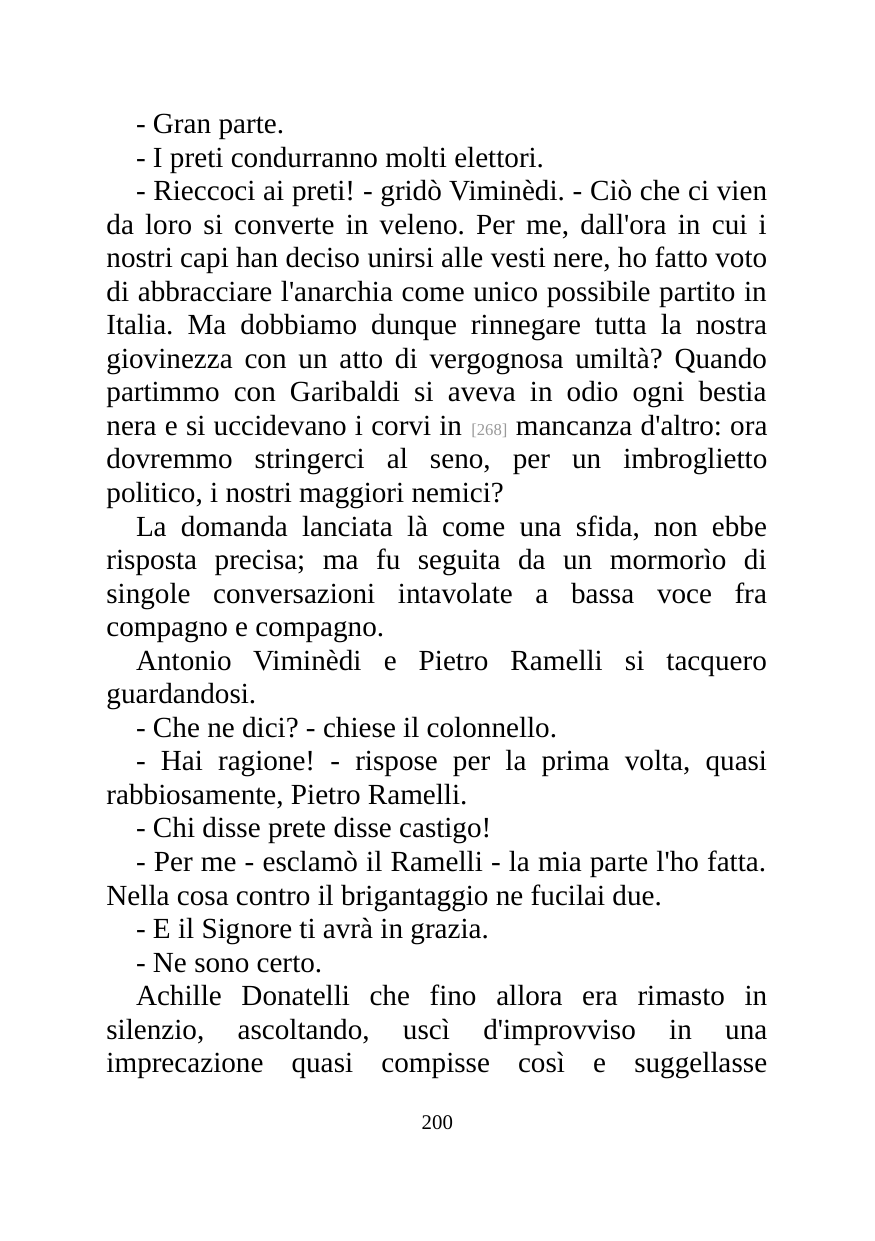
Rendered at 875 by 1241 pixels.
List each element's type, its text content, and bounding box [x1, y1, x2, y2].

text Antonio Viminèdi e Pietro Ramelli si tacquero guardandosi. [106, 643, 768, 710]
text - E il Signore ti avrà in grazia. [106, 911, 768, 945]
text La domanda lanciata là come una sfida, non ebbe risposta precisa; ma fu seguita da un mormorìo di singole conversazioni intavolate a bassa voce fra compagno e compagno. [106, 509, 768, 643]
text - Ne sono certo. [106, 945, 768, 978]
text - Chi disse prete disse castigo! [106, 811, 768, 844]
text - Per me - esclamò il Ramelli - la mia parte l'ho fatta. Nella cosa contro il brigantaggio ne fucilai due. [106, 844, 768, 911]
text Achille Donatelli che fino allora era rimasto in silenzio, ascoltando, uscì d'improvviso in una imprecazione quasi compisse così e suggellasse [106, 978, 768, 1079]
text - Gran parte. [106, 106, 768, 140]
text - Hai ragione! - rispose per la prima volta, quasi rabbiosamente, Pietro Ramelli. [106, 743, 768, 811]
text - Che ne dici? - chiese il colonnello. [106, 710, 768, 743]
text - Rieccoci ai preti! - gridò Viminèdi. - Ciò che ci vien da loro si converte in veleno. Per me, dall'ora in cui i nostri capi han deciso unirsi alle vesti nere, ho fatto voto di abbracciare l'anarchia come unico possibile partito in Italia. Ma dobbiamo dunque rinnegare tutta la nostra giovinezza con un atto di vergognosa umiltà? Quando partimmo con Garibaldi si aveva in odio ogni bestia nera e si uccidevano i corvi in [268] mancanza d'altro: ora dovremmo stringerci al seno, per un imbroglietto politico, i nostri maggiori nemici? [106, 173, 768, 509]
text - I preti condurranno molti elettori. [106, 140, 768, 173]
